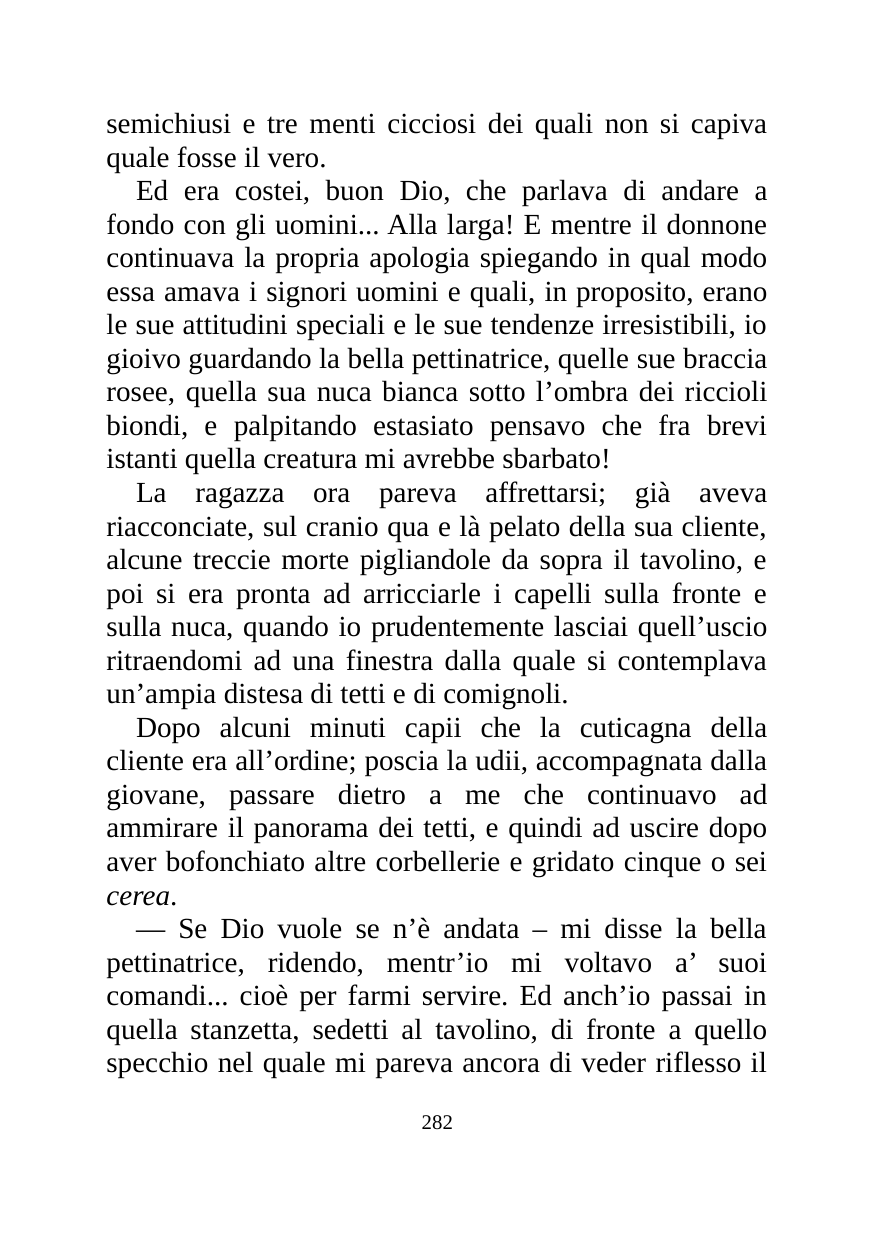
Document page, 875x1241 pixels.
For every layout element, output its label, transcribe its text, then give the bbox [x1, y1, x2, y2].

text — Se Dio vuole se n’è andata – mi disse la bella pettinatrice, ridendo, mentr’io mi voltavo a’ suoi comandi... cioè per farmi servire. Ed anch’io passai in quella stanzetta, sedetti al tavolino, di fronte a quello specchio nel quale mi pareva ancora di veder riflesso il [106, 911, 768, 1079]
text Dopo alcuni minuti capii che la cuticagna della cliente era all’ordine; poscia la udii, accompagnata dalla giovane, passare dietro a me che continuavo ad ammirare il panorama dei tetti, e quindi ad uscire dopo aver bofonchiato altre corbellerie e gridato cinque o sei cerea. [106, 710, 768, 911]
text semichiusi e tre menti cicciosi dei quali non si capiva quale fosse il vero. [106, 106, 768, 173]
text La ragazza ora pareva affrettarsi; già aveva riacconciate, sul cranio qua e là pelato della sua cliente, alcune treccie morte pigliandole da sopra il tavolino, e poi si era pronta ad arricciarle i capelli sulla fronte e sulla nuca, quando io prudentemente lasciai quell’uscio ritraendomi ad una finestra dalla quale si contemplava un’ampia distesa di tetti e di comignoli. [106, 475, 768, 710]
text Ed era costei, buon Dio, che parlava di andare a fondo con gli uomini... Alla larga! E mentre il donnone continuava la propria apologia spiegando in qual modo essa amava i signori uomini e quali, in proposito, erano le sue attitudini speciali e le sue tendenze irresistibili, io gioivo guardando la bella pettinatrice, quelle sue braccia rosee, quella sua nuca bianca sotto l’ombra dei riccioli biondi, e palpitando estasiato pensavo che fra brevi istanti quella creatura mi avrebbe sbarbato! [106, 173, 768, 475]
